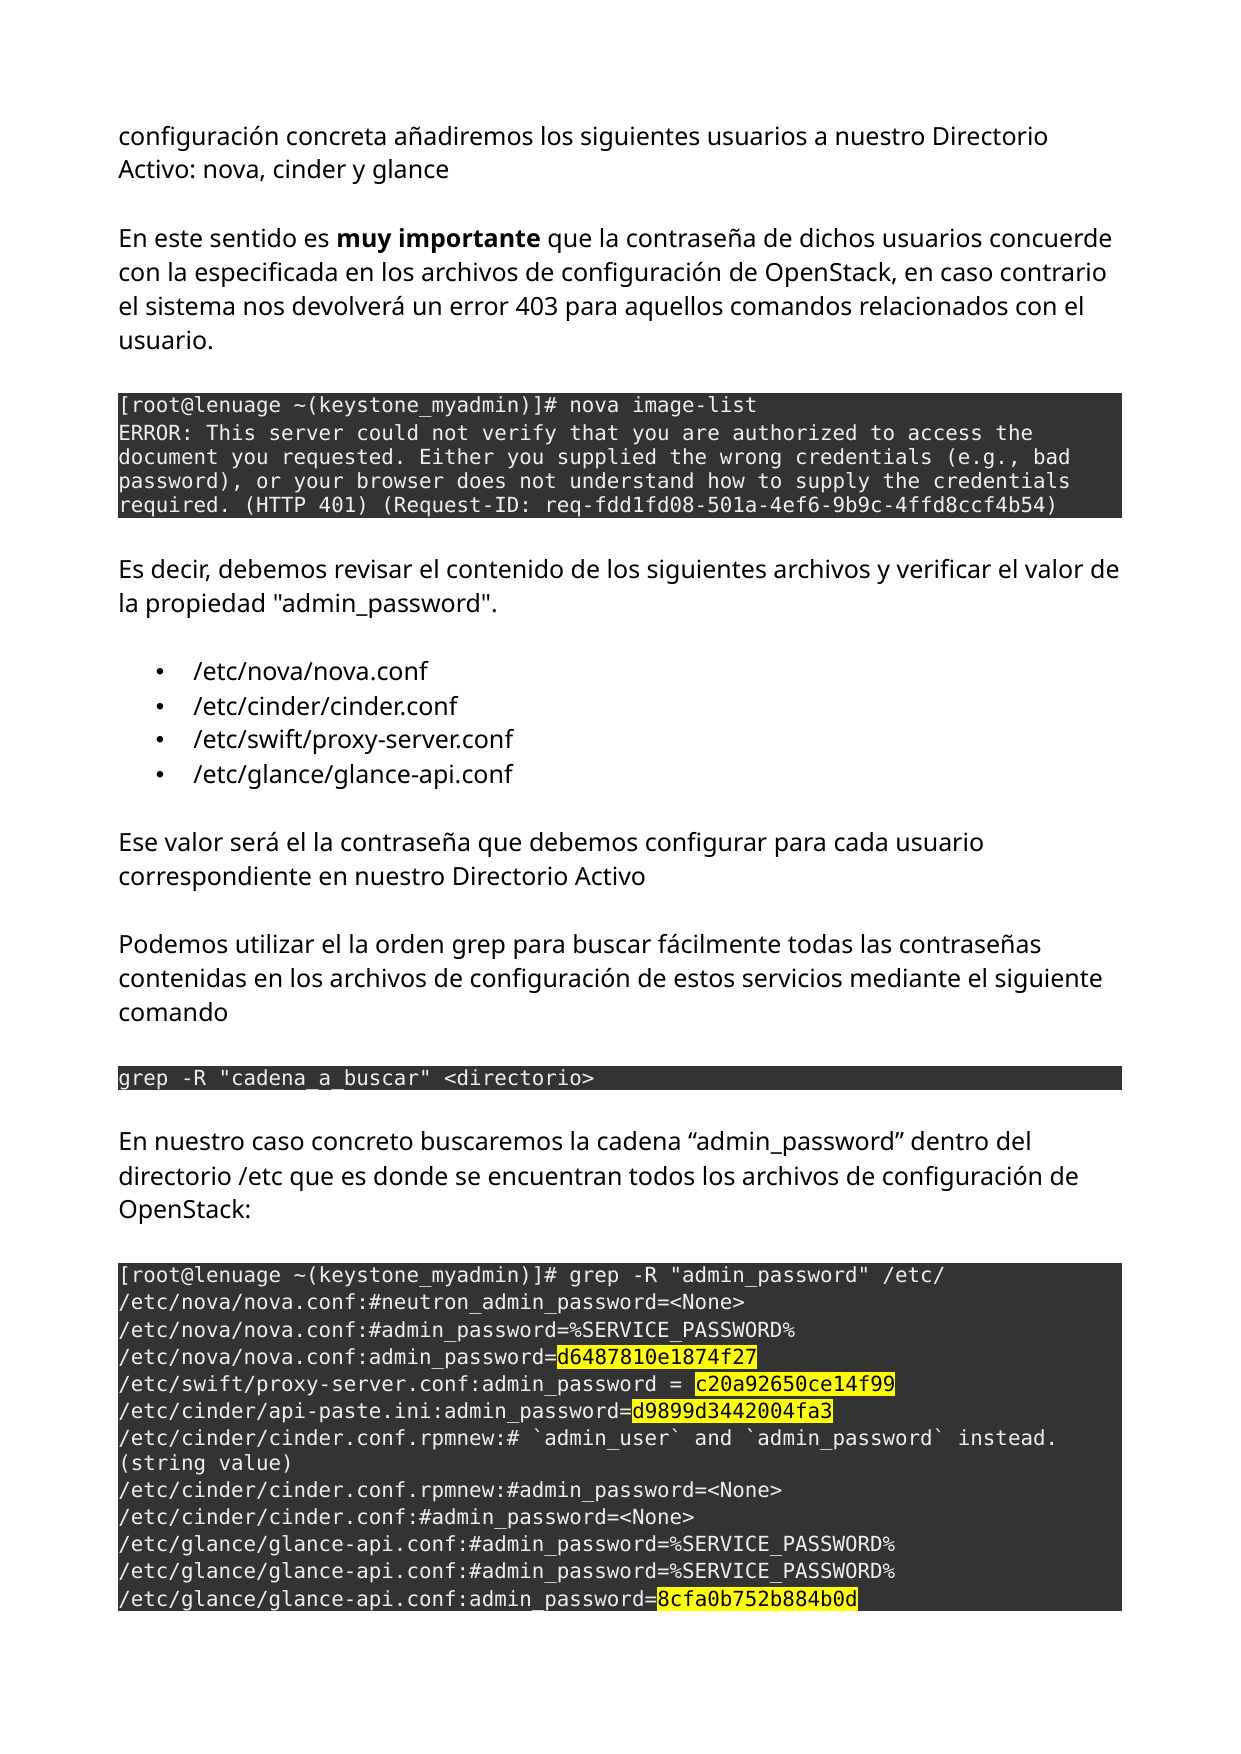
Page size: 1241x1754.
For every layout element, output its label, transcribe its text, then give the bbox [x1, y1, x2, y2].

list /etc/glance/glance-api.conf [156, 756, 1122, 790]
text configuración concreta añadiremos los siguientes usuarios a nuestro Directorio Activo: nova, cinder y glance [118, 118, 1122, 186]
text /etc/cinder/cinder.conf.rpmnew:#admin_password=<None> [118, 1478, 1122, 1502]
text ERROR: This server could not verify that you are authorized to access the document you requested. Either you supplied the wrong credentials (e.g., bad password), or your browser does not understand how to supply the credentials required. (HTTP 401) (Request-ID: req-fdd1fd08-501a-4ef6-9b9c-4ffd8ccf4b54) [118, 421, 1122, 518]
text Ese valor será el la contraseña que debemos configurar para cada usuario correspondiente en nuestro Directorio Activo [118, 824, 1122, 892]
text [root@lenuage ~(keystone_myadmin)]# nova image-list [118, 393, 1122, 418]
text En este sentido es muy importante que la contraseña de dichos usuarios concuerde con la especificada en los archivos de configuración de OpenStack, en caso contrario el sistema nos devolverá un error 403 para aquellos comandos relacionados con el usuario. [118, 220, 1122, 357]
text /etc/cinder/cinder.conf:#admin_password=<None> [118, 1505, 1122, 1529]
text /etc/cinder/cinder.conf.rpmnew:# `admin_user` and `admin_password` instead. (string value) [118, 1426, 1122, 1475]
text /etc/glance/glance-api.conf:#admin_password=%SERVICE_PASSWORD% [118, 1559, 1122, 1584]
text Podemos utilizar el la orden grep para buscar fácilmente todas las contraseñas contenidas en los archivos de configuración de estos servicios mediante el siguiente comando [118, 927, 1122, 1029]
list /etc/nova/nova.conf [156, 654, 1122, 688]
text /etc/nova/nova.conf:admin_password=d6487810e1874f27 [118, 1345, 1122, 1369]
text [root@lenuage ~(keystone_myadmin)]# grep -R "admin_password" /etc/ [118, 1263, 1122, 1287]
text /etc/cinder/api-paste.ini:admin_password=d9899d3442004fa3 [118, 1399, 1122, 1423]
text /etc/glance/glance-api.conf:#admin_password=%SERVICE_PASSWORD% [118, 1532, 1122, 1556]
text grep -R "cadena_a_buscar" <directorio> [118, 1066, 1122, 1090]
text /etc/nova/nova.conf:#admin_password=%SERVICE_PASSWORD% [118, 1318, 1122, 1342]
text En nuestro caso concreto buscaremos la cadena “admin_password” dentro del directorio /etc que es donde se encuentran todos los archivos de configuración de OpenStack: [118, 1124, 1122, 1226]
list /etc/cinder/cinder.conf [156, 688, 1122, 722]
text Es decir, debemos revisar el contenido de los siguientes archivos y verificar el valor de la propiedad "admin_password". [118, 552, 1122, 620]
text /etc/swift/proxy-server.conf:admin_password = c20a92650ce14f99 [118, 1372, 1122, 1396]
text /etc/glance/glance-api.conf:admin_password=8cfa0b752b884b0d [118, 1587, 1122, 1611]
text /etc/nova/nova.conf:#neutron_admin_password=<None> [118, 1290, 1122, 1315]
list /etc/swift/proxy-server.conf [156, 722, 1122, 756]
